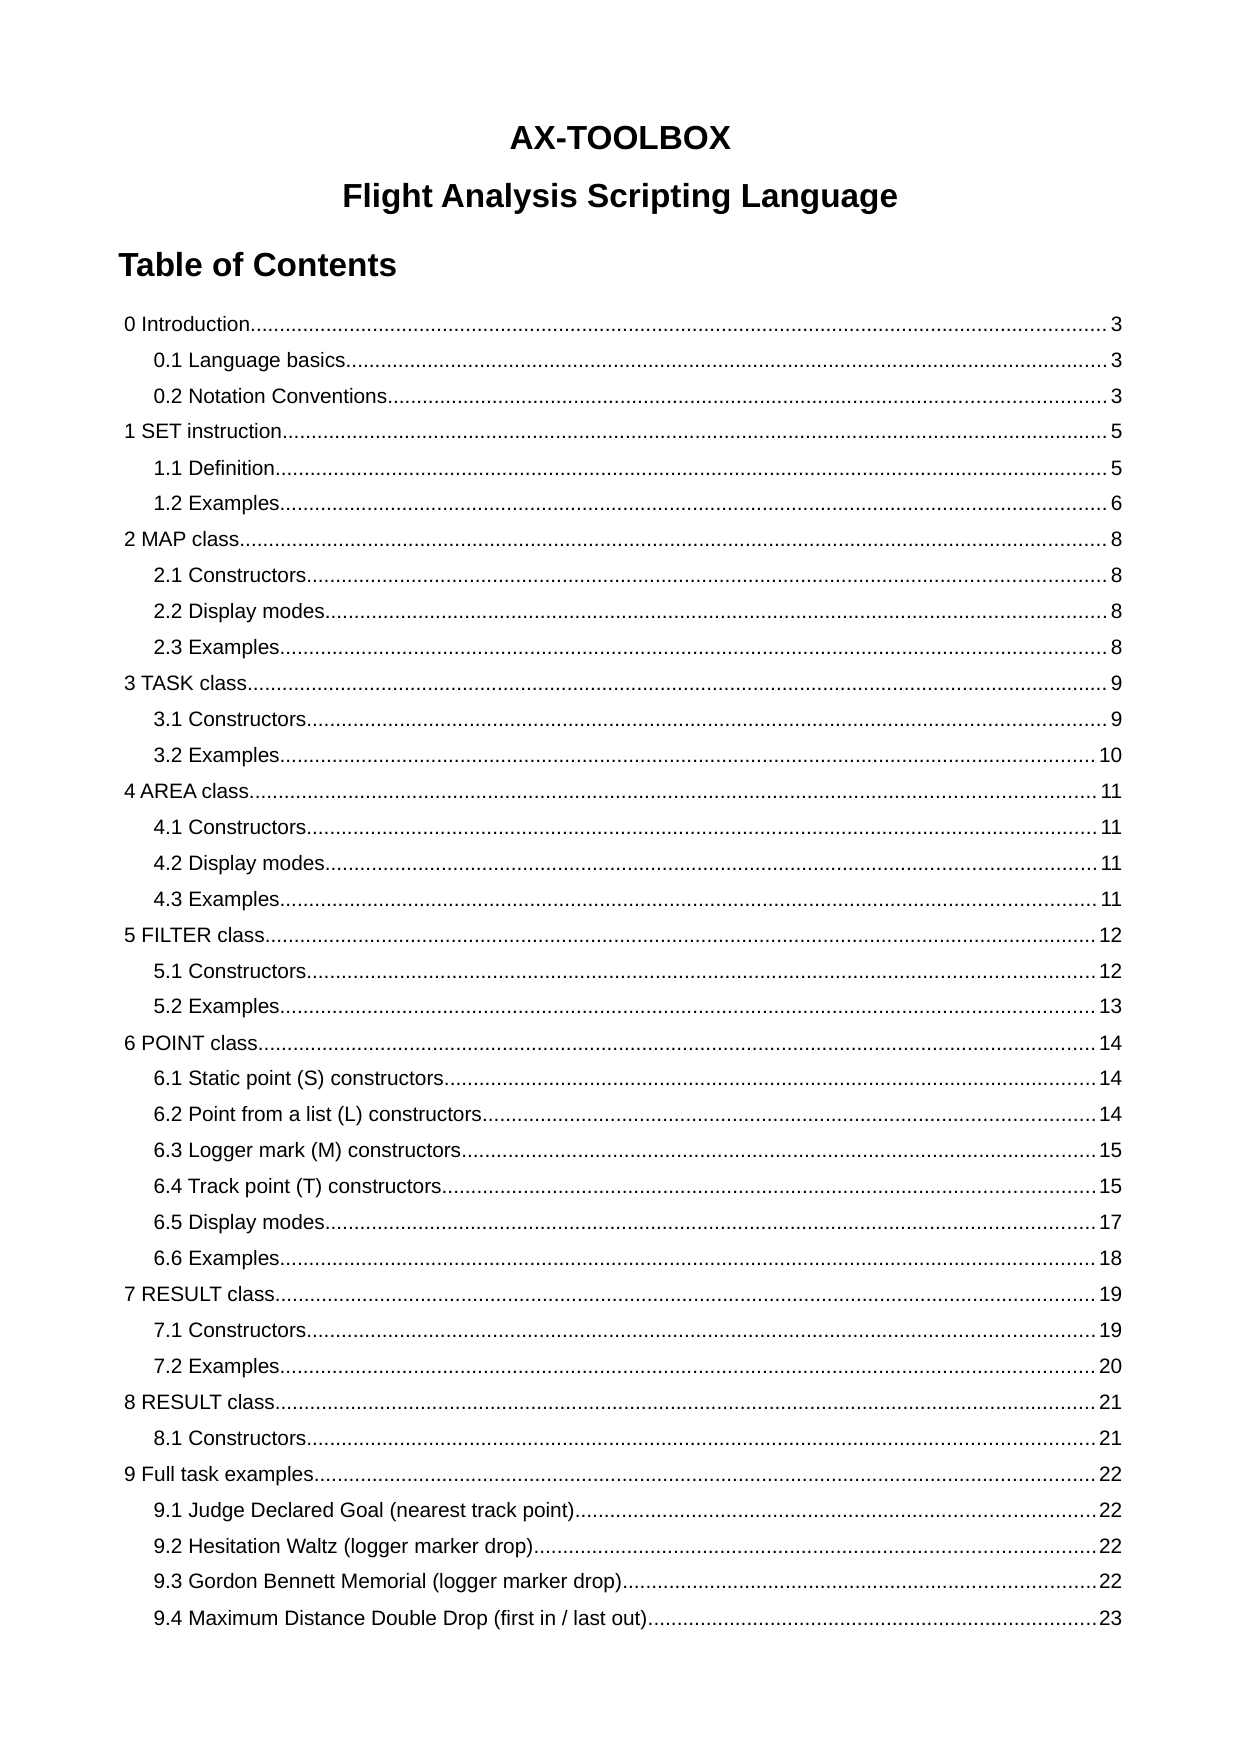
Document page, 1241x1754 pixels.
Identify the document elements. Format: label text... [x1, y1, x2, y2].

subtitle Table of Contents [118, 245, 1122, 283]
text 3.2 Examples 10 [148, 743, 1122, 767]
text 1.2 Examples 6 [148, 491, 1122, 515]
text 2.2 Display modes 8 [148, 599, 1122, 623]
text 6.4 Track point (T) constructors 15 [148, 1174, 1122, 1198]
text 5.1 Constructors 12 [148, 958, 1122, 982]
text 1 SET instruction 5 [118, 419, 1122, 443]
text 0.1 Language basics 3 [148, 347, 1122, 371]
text 3.1 Constructors 9 [148, 707, 1122, 731]
text Flight Analysis Scripting Language [118, 176, 1122, 214]
text 9.3 Gordon Bennett Memorial (logger marker drop) 22 [148, 1569, 1122, 1593]
text 6.6 Examples 18 [148, 1246, 1122, 1270]
text 6 POINT class 14 [118, 1030, 1122, 1054]
text 6.2 Point from a list (L) constructors 14 [148, 1102, 1122, 1126]
text 7.1 Constructors 19 [148, 1318, 1122, 1342]
text 4.1 Constructors 11 [148, 815, 1122, 839]
text 1.1 Definition 5 [148, 455, 1122, 479]
text 7 RESULT class 19 [118, 1282, 1122, 1306]
text 5.2 Examples 13 [148, 994, 1122, 1018]
text 8.1 Constructors 21 [148, 1426, 1122, 1449]
text 2.3 Examples 8 [148, 635, 1122, 659]
text 2.1 Constructors 8 [148, 563, 1122, 587]
text 5 FILTER class 12 [118, 922, 1122, 946]
text 9.4 Maximum Distance Double Drop (first in / last out) 23 [148, 1605, 1122, 1629]
text 0.2 Notation Conventions 3 [148, 383, 1122, 407]
text 2 MAP class 8 [118, 527, 1122, 551]
text 9.2 Hesitation Waltz (logger marker drop) 22 [148, 1533, 1122, 1557]
text 4.3 Examples 11 [148, 887, 1122, 911]
text 6.3 Logger mark (M) constructors 15 [148, 1138, 1122, 1162]
text 6.5 Display modes 17 [148, 1210, 1122, 1234]
text 4 AREA class 11 [118, 779, 1122, 803]
text 9 Full task examples 22 [118, 1462, 1122, 1486]
text 0 Introduction 3 [118, 312, 1122, 336]
text AX-TOOLBOX [118, 118, 1122, 157]
text 6.1 Static point (S) constructors 14 [148, 1066, 1122, 1090]
text 3 TASK class 9 [118, 671, 1122, 695]
text 7.2 Examples 20 [148, 1354, 1122, 1378]
text 9.1 Judge Declared Goal (nearest track point) 22 [148, 1497, 1122, 1521]
text 8 RESULT class 21 [118, 1390, 1122, 1414]
text 4.2 Display modes 11 [148, 851, 1122, 874]
